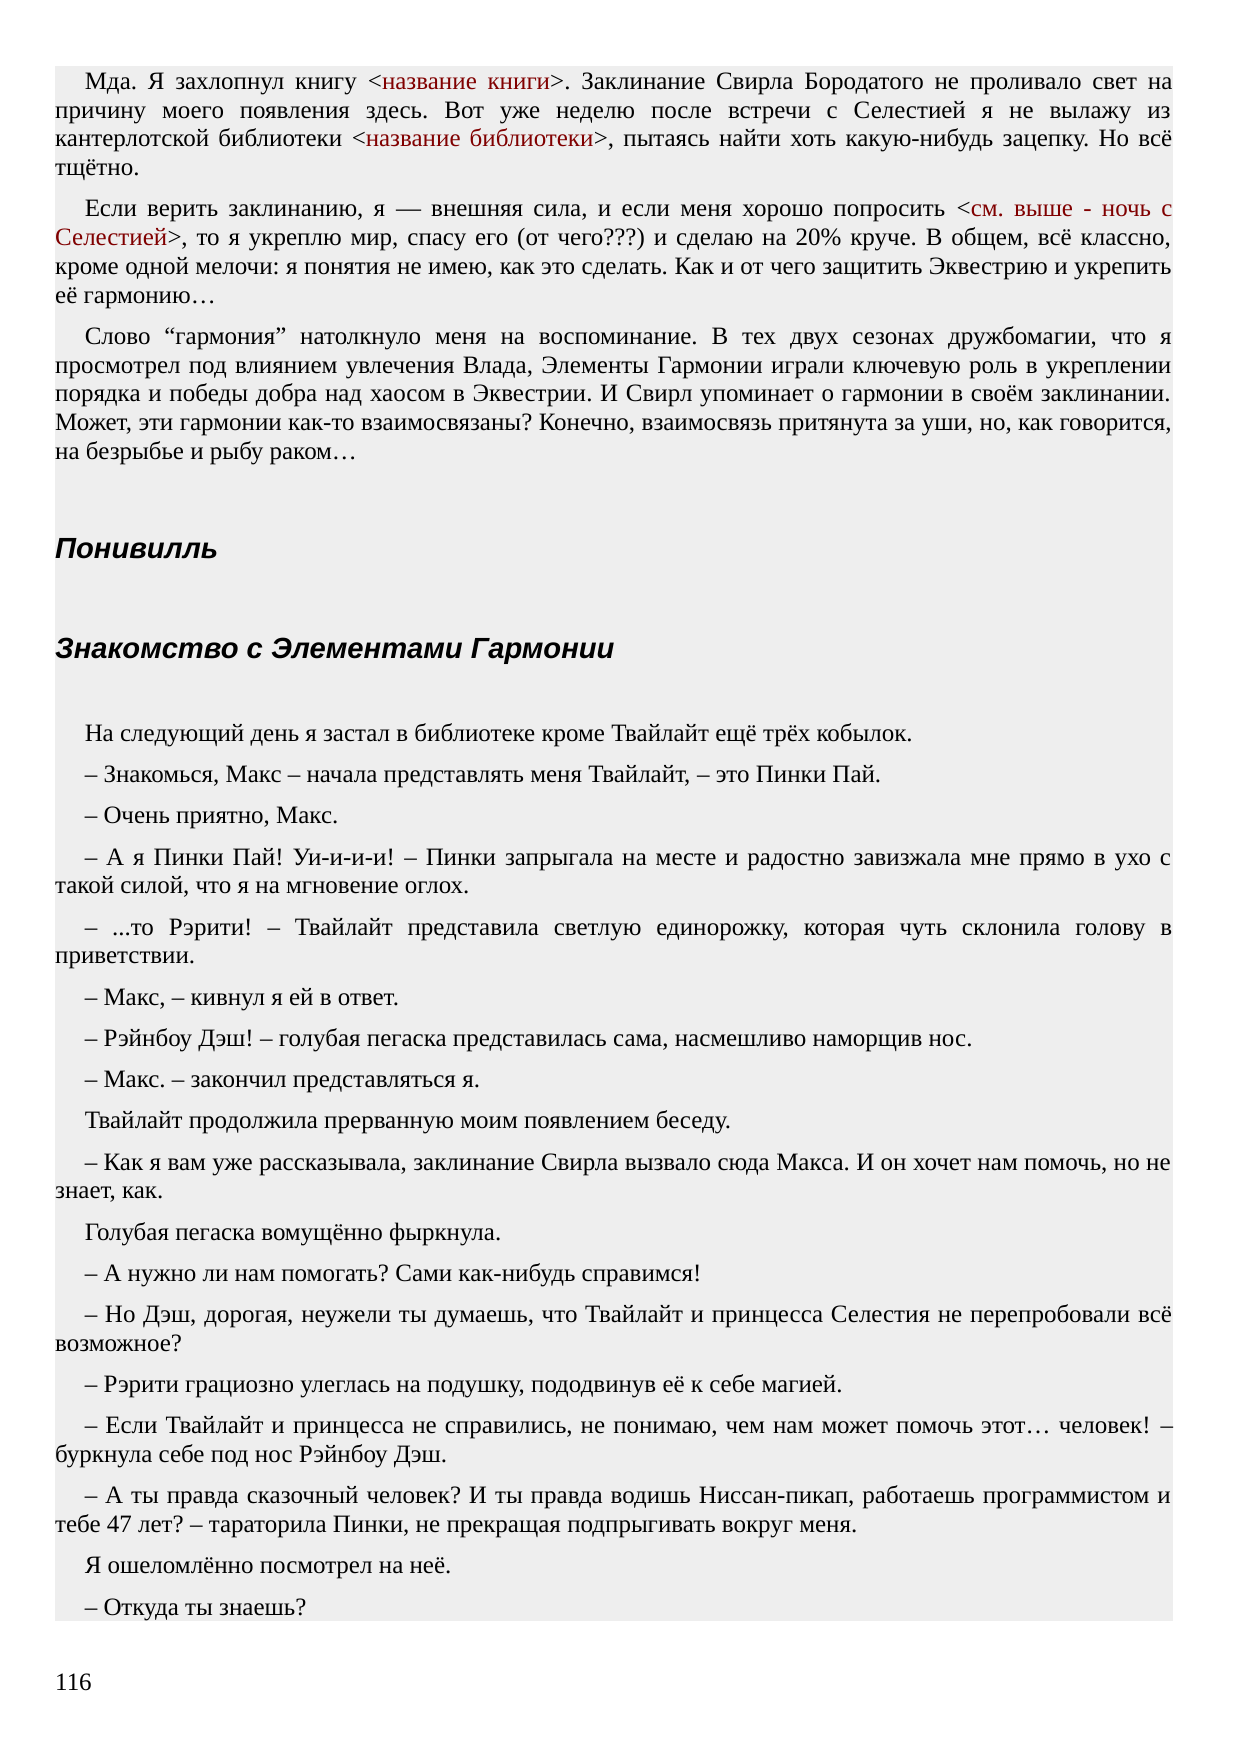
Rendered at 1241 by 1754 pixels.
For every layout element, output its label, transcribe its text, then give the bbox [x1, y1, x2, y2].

text – Откуда ты знаешь? [55, 1592, 1173, 1621]
subtitle Понивилль [55, 531, 1173, 564]
text – Очень приятно, Макс. [55, 801, 1173, 829]
text На следующий день я застал в библиотеке кроме Твайлайт ещё трёх кобылок. [55, 718, 1173, 747]
text Голубая пегаска вомущённо фыркнула. [55, 1217, 1173, 1246]
text Если верить заклинанию, я — внешняя сила, и если меня хорошо попросить <см. выше - ночь с Селестией>, то я укреплю мир, спасу его (от чего???) и сделаю на 20% круче. В общем, всё классно, кроме одной мелочи: я понятия не имею, как это сделать. Как и от чего защитить Эквестрию и укрепить её гармонию… [55, 193, 1173, 308]
text – Макс, – кивнул я ей в ответ. [55, 982, 1173, 1011]
subtitle Знакомство с Элементами Гармонии [55, 631, 1173, 664]
text – Если Твайлайт и принцесса не справились, не понимаю, чем нам может помочь этот… человек! – буркнула себе под нос Рэйнбоу Дэш. [55, 1411, 1173, 1468]
text Мда. Я захлопнул книгу <название книги>. Заклинание Свирла Бородатого не проливало свет на причину моего появления здесь. Вот уже неделю после встречи с Селестией я не вылажу из кантерлотской библиотеки <название библиотеки>, пытаясь найти хоть какую-нибудь зацепку. Но всё тщётно. [55, 66, 1173, 181]
text Слово “гармония” натолкнуло меня на воспоминание. В тех двух сезонах дружбомагии, что я просмотрел под влиянием увлечения Влада, Элементы Гармонии играли ключевую роль в укреплении порядка и победы добра над хаосом в Эквестрии. И Свирл упоминает о гармонии в своём заклинании. Может, эти гармонии как-то взаимосвязаны? Конечно, взаимосвязь притянута за уши, но, как говорится, на безрыбье и рыбу раком… [55, 321, 1173, 465]
text – Макс. – закончил представляться я. [55, 1064, 1173, 1093]
text – Как я вам уже рассказывала, заклинание Свирла вызвало сюда Макса. И он хочет нам помочь, но не знает, как. [55, 1147, 1173, 1204]
text – Знакомься, Макс – начала представлять меня Твайлайт, – это Пинки Пай. [55, 759, 1173, 788]
text Твайлайт продолжила прерванную моим появлением беседу. [55, 1106, 1173, 1134]
text – А ты правда сказочный человек? И ты правда водишь Ниссан-пикап, работаешь программистом и тебе 47 лет? – тараторила Пинки, не прекращая подпрыгивать вокруг меня. [55, 1481, 1173, 1538]
text – Рэйнбоу Дэш! – голубая пегаска представилась сама, насмешливо наморщив нос. [55, 1023, 1173, 1052]
text Я ошеломлённо посмотрел на неё. [55, 1551, 1173, 1579]
text – Рэрити грациозно улеглась на подушку, пододвинув её к себе магией. [55, 1369, 1173, 1398]
text – Но Дэш, дорогая, неужели ты думаешь, что Твайлайт и принцесса Селестия не перепробовали всё возможное? [55, 1299, 1173, 1357]
text – А я Пинки Пай! Уи-и-и-и! – Пинки запрыгала на месте и радостно завизжала мне прямо в ухо с такой силой, что я на мгновение оглох. [55, 842, 1173, 899]
text – А нужно ли нам помогать? Сами как-нибудь справимся! [55, 1258, 1173, 1287]
text – ...то Рэрити! – Твайлайт представила светлую единорожку, которая чуть склонила голову в приветствии. [55, 912, 1173, 969]
